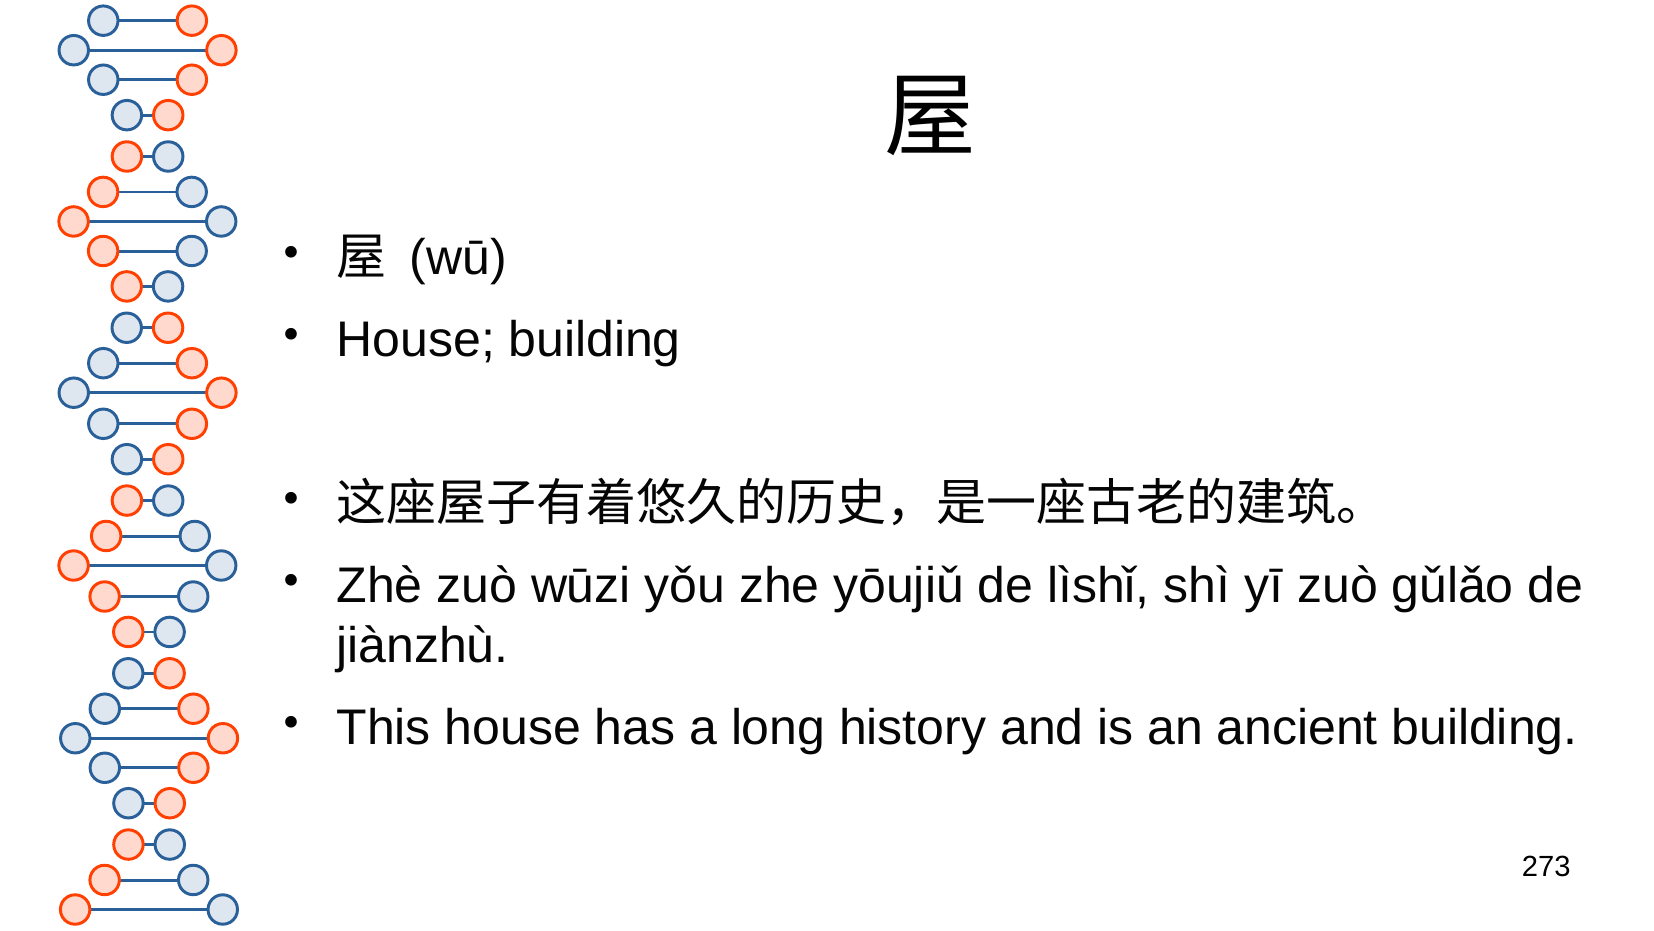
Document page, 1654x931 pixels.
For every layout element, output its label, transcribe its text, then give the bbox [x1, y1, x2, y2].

list 屋 (wū) House; building 这座屋子有着悠久的历史，是一座古老的建筑。 Zhè zuò wūzi yǒu zhe yōujiǔ de lìshǐ, shì yī zuò gǔlǎo de jiànzhù. This house has a long history and is an ancient building. [265, 224, 1595, 764]
title 屋 [265, 35, 1595, 189]
